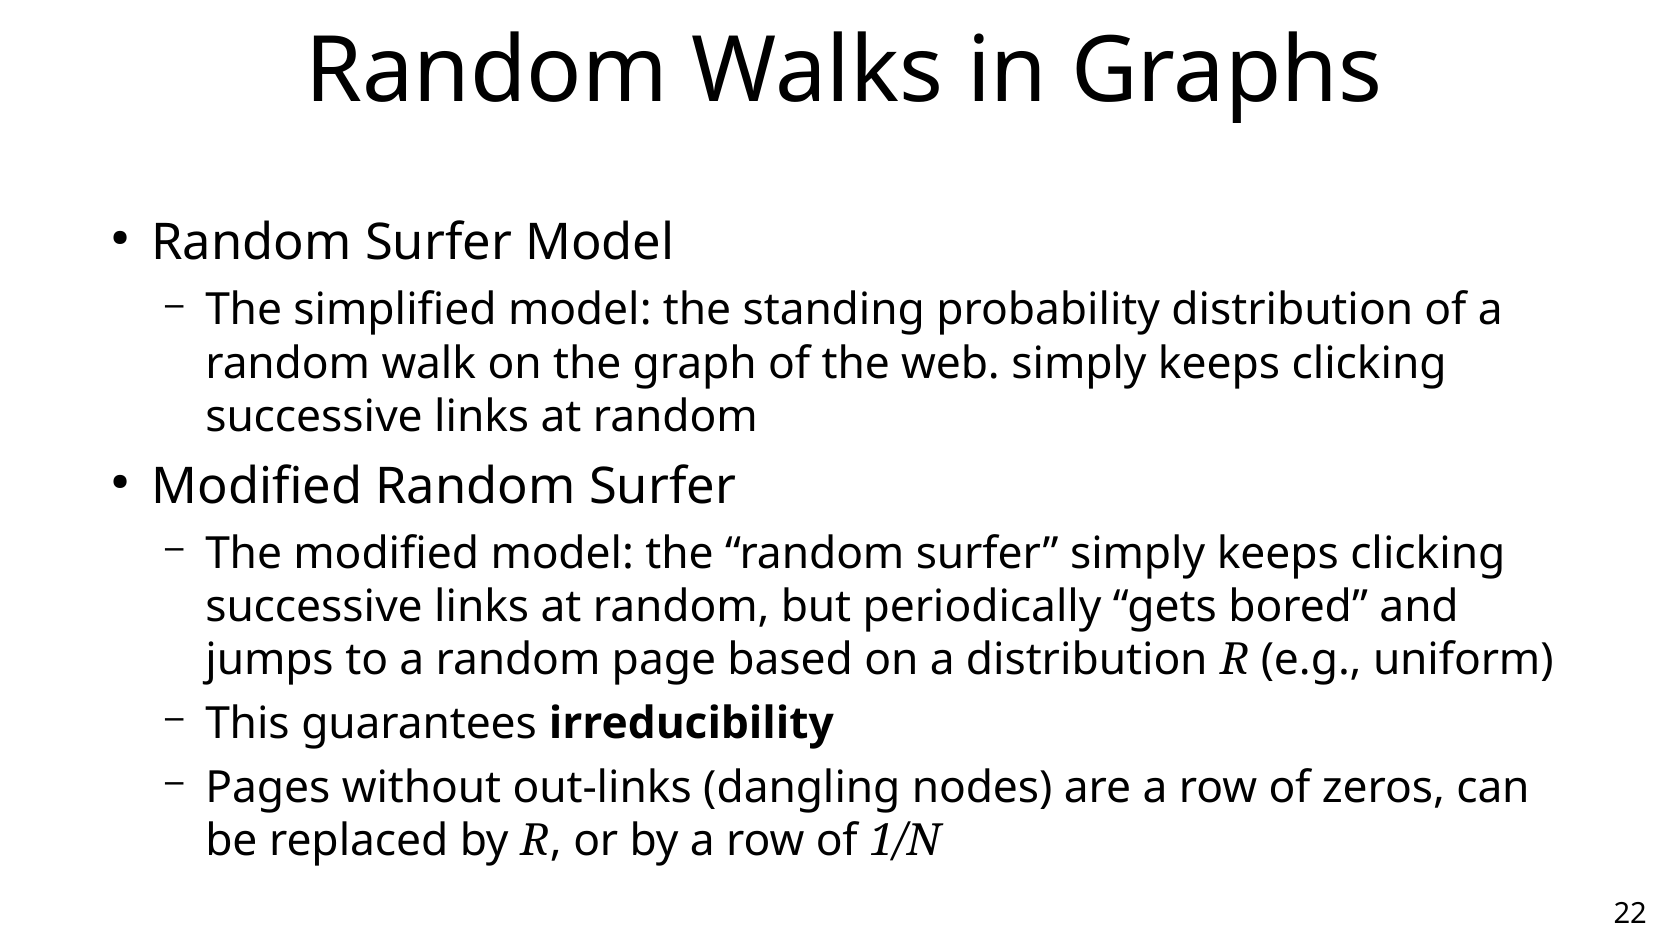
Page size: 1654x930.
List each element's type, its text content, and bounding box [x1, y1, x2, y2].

title Random Walks in Graphs [82, 0, 1571, 168]
list Random Surfer Model The simplified model: the standing probability distribution of a random walk on the graph of the web. simply keeps clicking successive links at random Modified Random Surfer The modified model: the “random surfer” simply keeps clicking successive links at random, but periodically “gets bored” and jumps to a random page based on a distribution R (e.g., uniform) This guarantees irreducibility Pages without out-links (dangling nodes) are a row of zeros, can be replaced by R, or by a row of 1/N [82, 201, 1571, 921]
